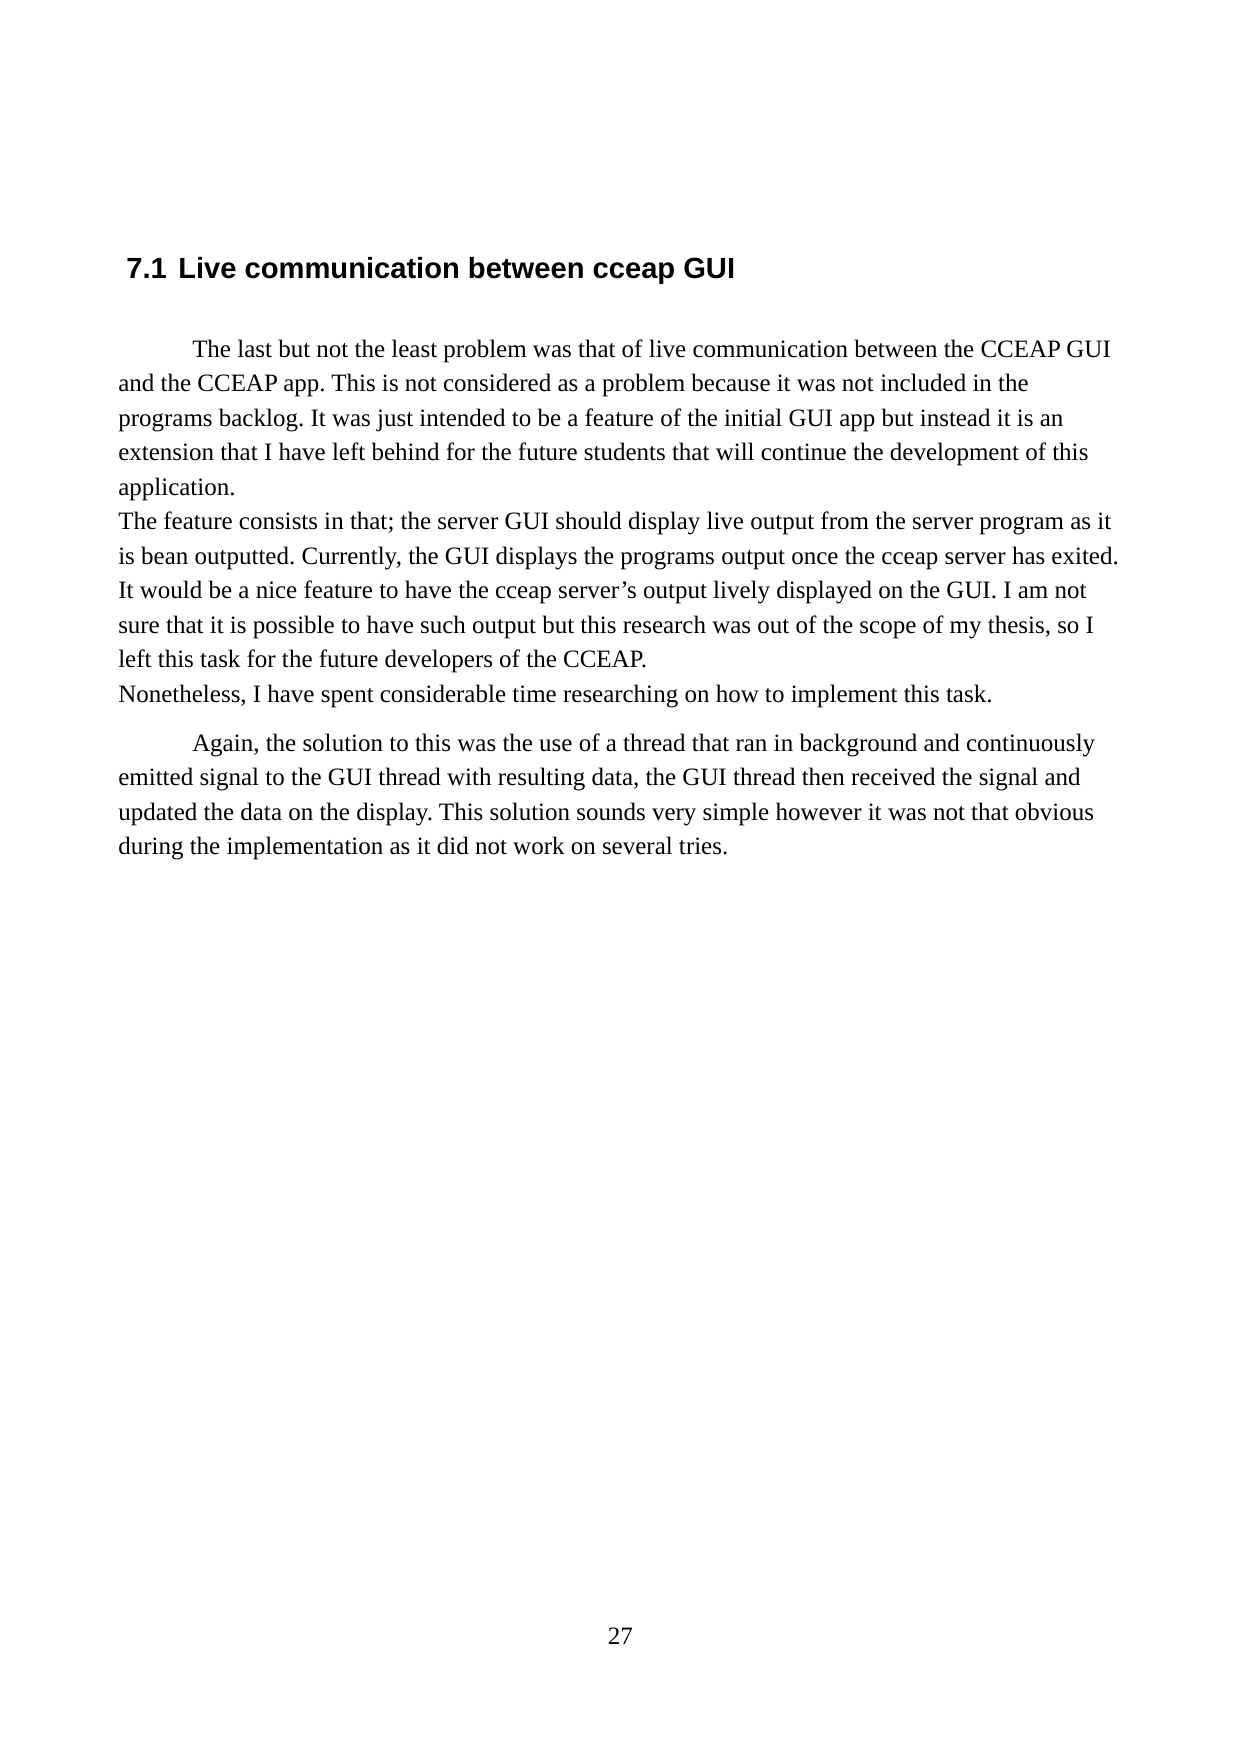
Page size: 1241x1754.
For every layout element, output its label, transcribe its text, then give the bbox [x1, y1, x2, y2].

text Again, the solution to this was the use of a thread that ran in background and continuously emitted signal to the GUI thread with resulting data, the GUI thread then received the signal and updated the data on the display. This solution sounds very simple however it was not that obvious during the implementation as it did not work on several tries. [118, 728, 1122, 860]
text The last but not the least problem was that of live communication between the CCEAP GUI and the CCEAP app. This is not considered as a problem because it was not included in the programs backlog. It was just intended to be a feature of the initial GUI app but instead it is an extension that I have left behind for the future students that will continue the development of this application. The feature consists in that; the server GUI should display live output from the server program as it is bean outputted. Currently, the GUI displays the programs output once the cceap server has exited. It would be a nice feature to have the cceap server’s output lively displayed on the GUI. I am not sure that it is possible to have such output but this research was out of the scope of my thesis, so I left this task for the future developers of the CCEAP. Nonetheless, I have spent considerable time researching on how to implement this task. [118, 334, 1122, 708]
subtitle Live communication between cceap GUI [118, 251, 1122, 285]
